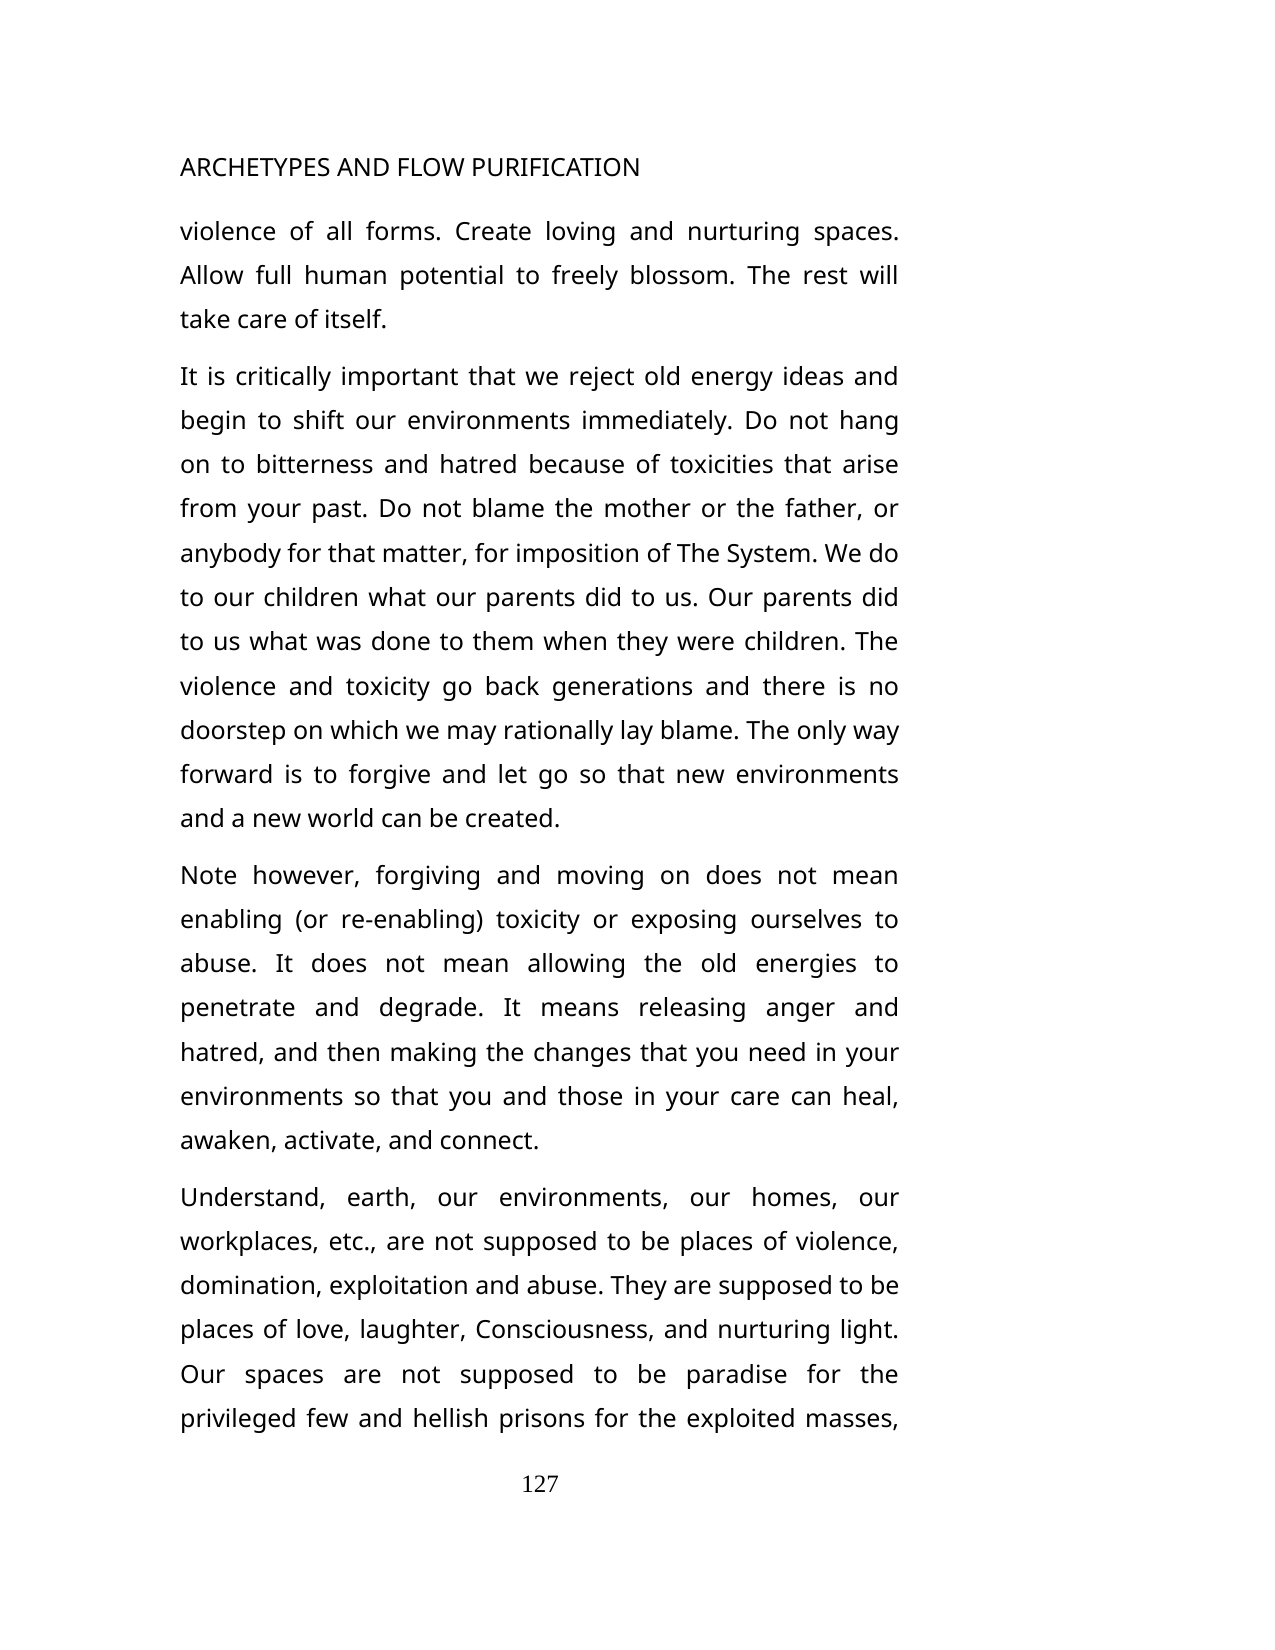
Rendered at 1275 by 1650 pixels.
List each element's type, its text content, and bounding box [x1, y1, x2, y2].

text Note however, forgiving and moving on does not mean enabling (or re-enabling) toxicity or exposing ourselves to abuse. It does not mean allowing the old energies to penetrate and degrade. It means releasing anger and hatred, and then making the changes that you need in your environments so that you and those in your care can heal, awaken, activate, and connect. [180, 857, 900, 1157]
text violence of all forms. Create loving and nurturing spaces. Allow full human potential to freely blossom. The rest will take care of itself. [180, 213, 900, 336]
text Understand, earth, our environments, our homes, our workplaces, etc., are not supposed to be places of violence, domination, exploitation and abuse. They are supposed to be places of love, laughter, Consciousness, and nurturing light. Our spaces are not supposed to be paradise for the privileged few and hellish prisons for the exploited masses, [180, 1179, 900, 1434]
text It is critically important that we reject old energy ideas and begin to shift our environments immediately. Do not hang on to bitterness and hatred because of toxicities that arise from your past. Do not blame the mother or the father, or anybody for that matter, for imposition of The System. We do to our children what our parents did to us. Our parents did to us what was done to them when they were children. The violence and toxicity go back generations and there is no doorstep on which we may rationally lay blame. The only way forward is to forgive and let go so that new environments and a new world can be created. [180, 358, 900, 835]
